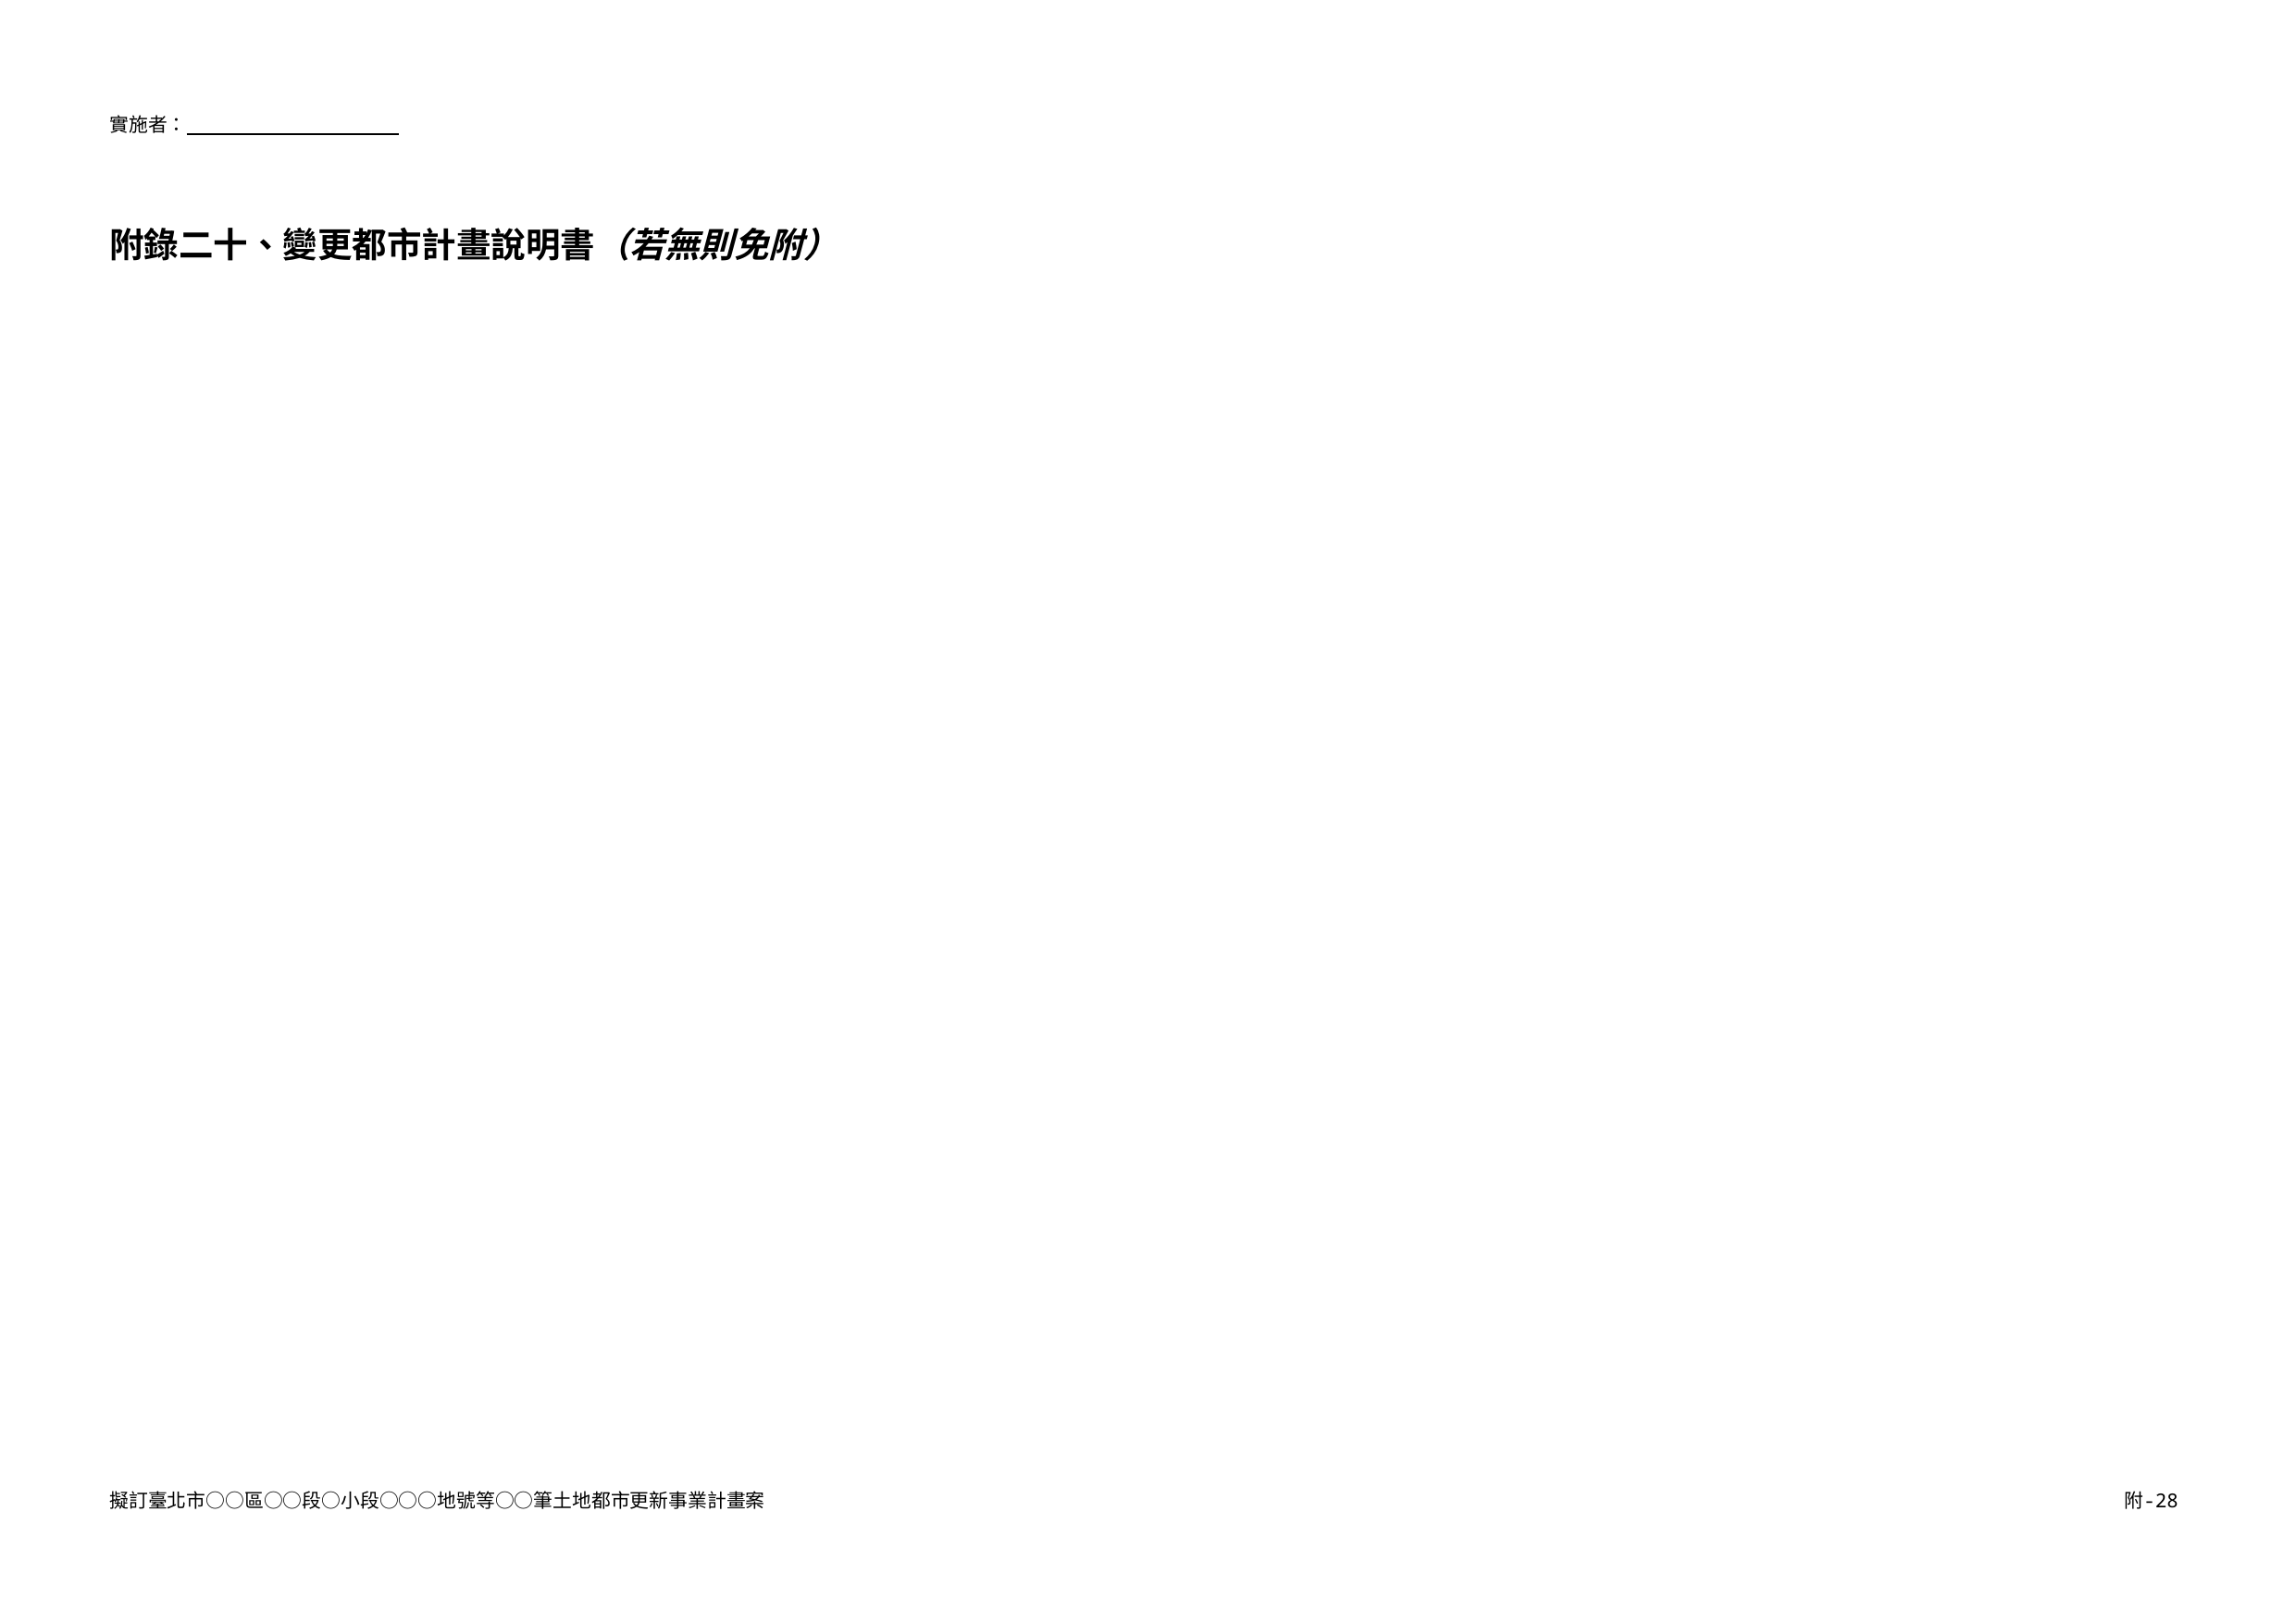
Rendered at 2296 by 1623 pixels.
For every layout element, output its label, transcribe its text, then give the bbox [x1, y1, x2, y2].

subtitle 附錄二十、變更都市計畫說明書（若無則免附） [109, 204, 2186, 262]
